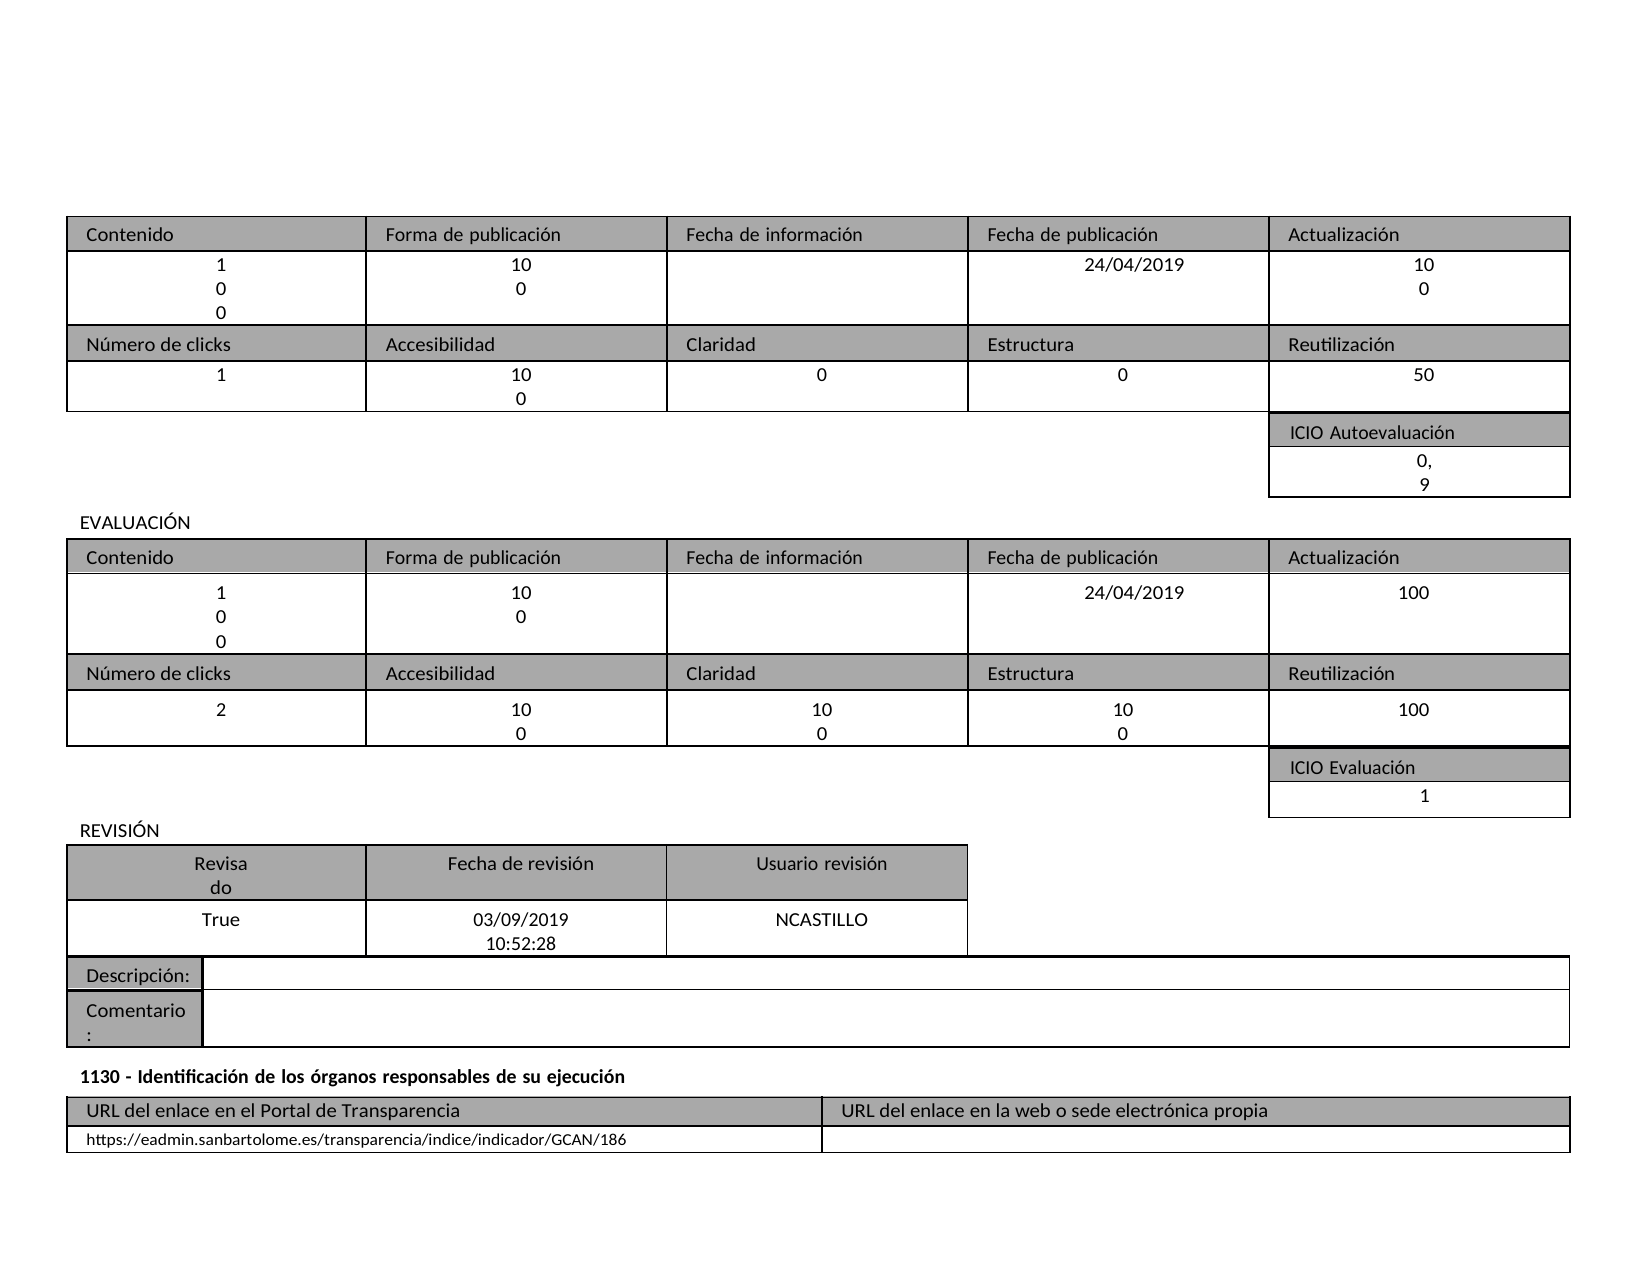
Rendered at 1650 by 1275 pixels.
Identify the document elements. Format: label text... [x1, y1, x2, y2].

table_header Revisado [68, 846, 365, 899]
table_cell 1 [68, 362, 365, 411]
table_cell Estructura [969, 655, 1268, 689]
table_header Forma de publicación [367, 217, 666, 250]
table_cell Reutilización [1270, 655, 1569, 689]
table_header Contenido [68, 217, 365, 250]
table_cell 100 [68, 252, 365, 324]
table_cell Descripción: [68, 958, 201, 988]
table_header Contenido [68, 540, 365, 572]
table_header Usuario revisión [667, 846, 967, 899]
table_cell https://eadmin.sanbartolome.es/transparencia/indice/indicador/GCAN/186 [68, 1127, 821, 1151]
table_header Actualización [1270, 217, 1569, 250]
table_cell 2 [68, 691, 365, 745]
table_cell 24/04/2019 [969, 574, 1268, 653]
table_cell 100 [1270, 574, 1569, 653]
table_cell [67, 412, 1268, 496]
table_header Fecha de publicación [969, 217, 1268, 250]
table_cell 100 [367, 252, 666, 324]
table_cell 100 [367, 574, 666, 653]
table_header URL del enlace en la web o sede electrónica propia [823, 1098, 1569, 1125]
table_cell True [68, 901, 365, 955]
table_header Fecha de información [668, 217, 967, 250]
text 1130 - Identificación de los órganos responsables de su ejecución [79, 1064, 1594, 1089]
table_cell ICIO Evaluación [1270, 749, 1569, 781]
text REVISIÓN [79, 818, 1594, 842]
table_cell 0 [969, 362, 1268, 411]
table_cell Estructura [969, 326, 1268, 360]
table_cell 100 [68, 574, 365, 653]
table_cell NCASTILLO [667, 901, 967, 955]
table_cell 100 [1270, 252, 1569, 324]
table_header Forma de publicación [367, 540, 666, 572]
table_cell 100 [969, 691, 1268, 745]
table_cell 0,9 [1270, 447, 1569, 496]
table_cell Claridad [668, 326, 967, 360]
table_cell 100 [1270, 691, 1569, 745]
table_cell ICIO Autoevaluación [1270, 414, 1569, 446]
table_cell 50 [1270, 362, 1569, 411]
table_cell [67, 747, 1268, 816]
table_cell Número de clicks [68, 326, 365, 360]
table_cell Comentario: [68, 992, 201, 1046]
table_cell [823, 1127, 1569, 1151]
table_cell 1 [1270, 782, 1569, 816]
table_cell [204, 958, 1569, 988]
table_cell Claridad [668, 655, 967, 689]
table_header [968, 844, 1569, 955]
table_header Actualización [1270, 540, 1569, 572]
table_cell 100 [367, 362, 666, 411]
table_cell 100 [668, 691, 967, 745]
table_cell Reutilización [1270, 326, 1569, 360]
table_header Fecha de revisión [367, 846, 666, 899]
text EVALUACIÓN [79, 511, 1594, 535]
table_cell [204, 990, 1569, 1046]
table_cell Accesibilidad [367, 655, 666, 689]
table_header URL del enlace en el Portal de Transparencia [68, 1098, 821, 1125]
table_cell 03/09/2019 10:52:28 [367, 901, 666, 955]
table_cell [668, 574, 967, 653]
table_cell 100 [367, 691, 666, 745]
table_cell Número de clicks [68, 655, 365, 689]
table_cell 0 [668, 362, 967, 411]
table_cell 24/04/2019 [969, 252, 1268, 324]
table_cell [668, 252, 967, 324]
table_header Fecha de información [668, 540, 967, 572]
table_cell Accesibilidad [367, 326, 666, 360]
table_header Fecha de publicación [969, 540, 1268, 572]
